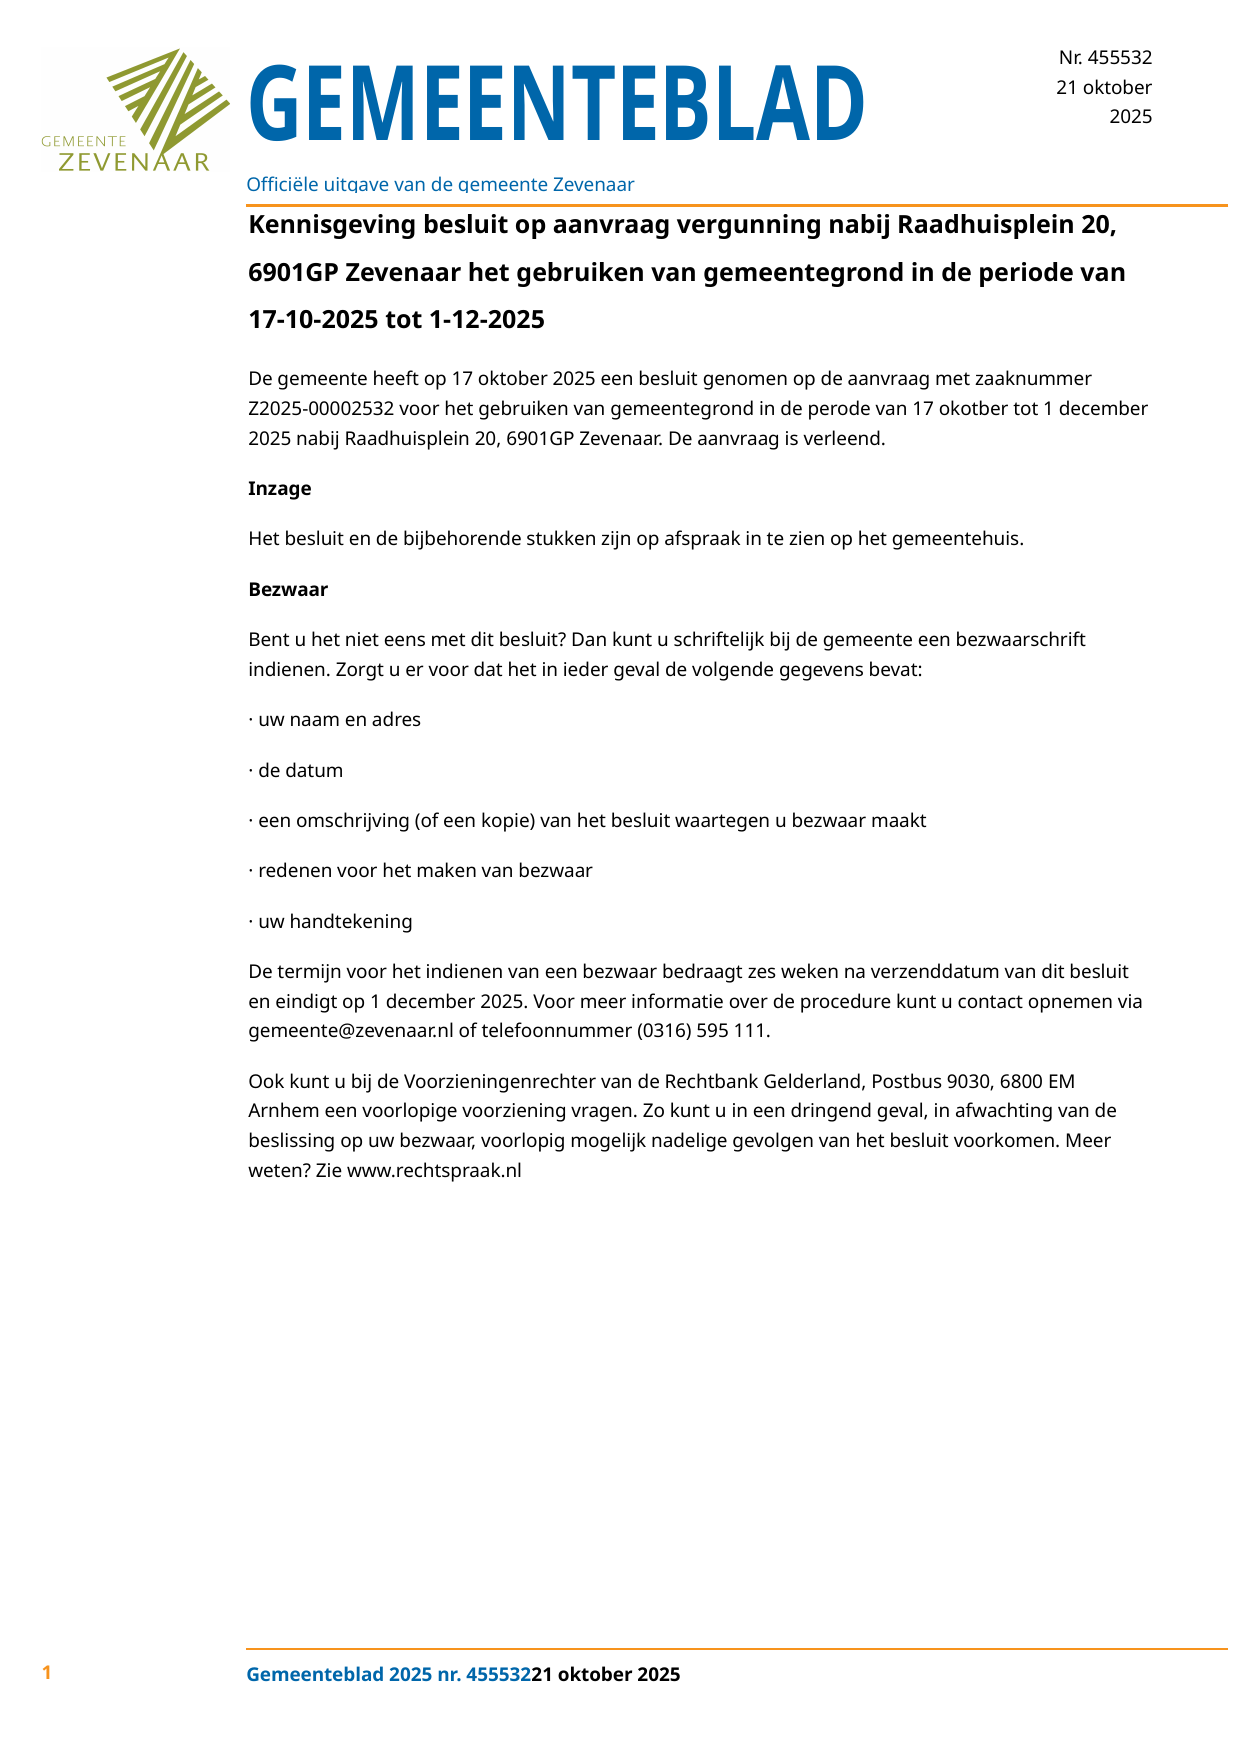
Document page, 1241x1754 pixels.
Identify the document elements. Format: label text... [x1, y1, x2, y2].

text Het besluit en de bijbehorende stukken zijn op afspraak in te zien op het gemeentehuis. [248, 526, 1152, 551]
text · redenen voor het maken van bezwaar [248, 858, 1152, 883]
text Inzage [248, 475, 1152, 501]
text Ook kunt u bij de Voorzieningenrechter van de Rechtbank Gelderland, Postbus 9030, 6800 EM Arnhem een voorlopige voorziening vragen. Zo kunt u in een dringend geval, in afwachting van de beslissing op uw bezwaar, voorlopig mogelijk nadelige gevolgen van het besluit voorkomen. Meer weten? Zie www.rechtspraak.nl [248, 1068, 1152, 1182]
text · de datum [248, 757, 1152, 782]
picture [41, 47, 231, 172]
text · een omschrijving (of een kopie) van het besluit waartegen u bezwaar maakt [248, 807, 1152, 833]
text De termijn voor het indienen van een bezwaar bedraagt zes weken na verzenddatum van dit besluit en eindigt op 1 december 2025. Voor meer informatie over de procedure kunt u contact opnemen via gemeente@zevenaar.nl of telefoonnummer (0316) 595 111. [248, 958, 1152, 1043]
text · uw handtekening [248, 908, 1152, 934]
text · uw naam en adres [248, 706, 1152, 732]
text Bent u het niet eens met dit besluit? Dan kunt u schriftelijk bij de gemeente een bezwaarschrift indienen. Zorgt u er voor dat het in ieder geval de volgende gegevens bevat: [248, 626, 1152, 682]
text Kennisgeving besluit op aanvraag vergunning nabij Raadhuisplein 20, 6901GP Zevenaar het gebruiken van gemeentegrond in de periode van 17-10-2025 tot 1-12-2025 [248, 207, 1152, 336]
text Bezwaar [248, 576, 1152, 602]
text De gemeente heeft op 17 oktober 2025 een besluit genomen op de aanvraag met zaaknummer Z2025-00002532 voor het gebruiken van gemeentegrond in de perode van 17 okotber tot 1 december 2025 nabij Raadhuisplein 20, 6901GP Zevenaar. De aanvraag is verleend. [248, 366, 1152, 450]
